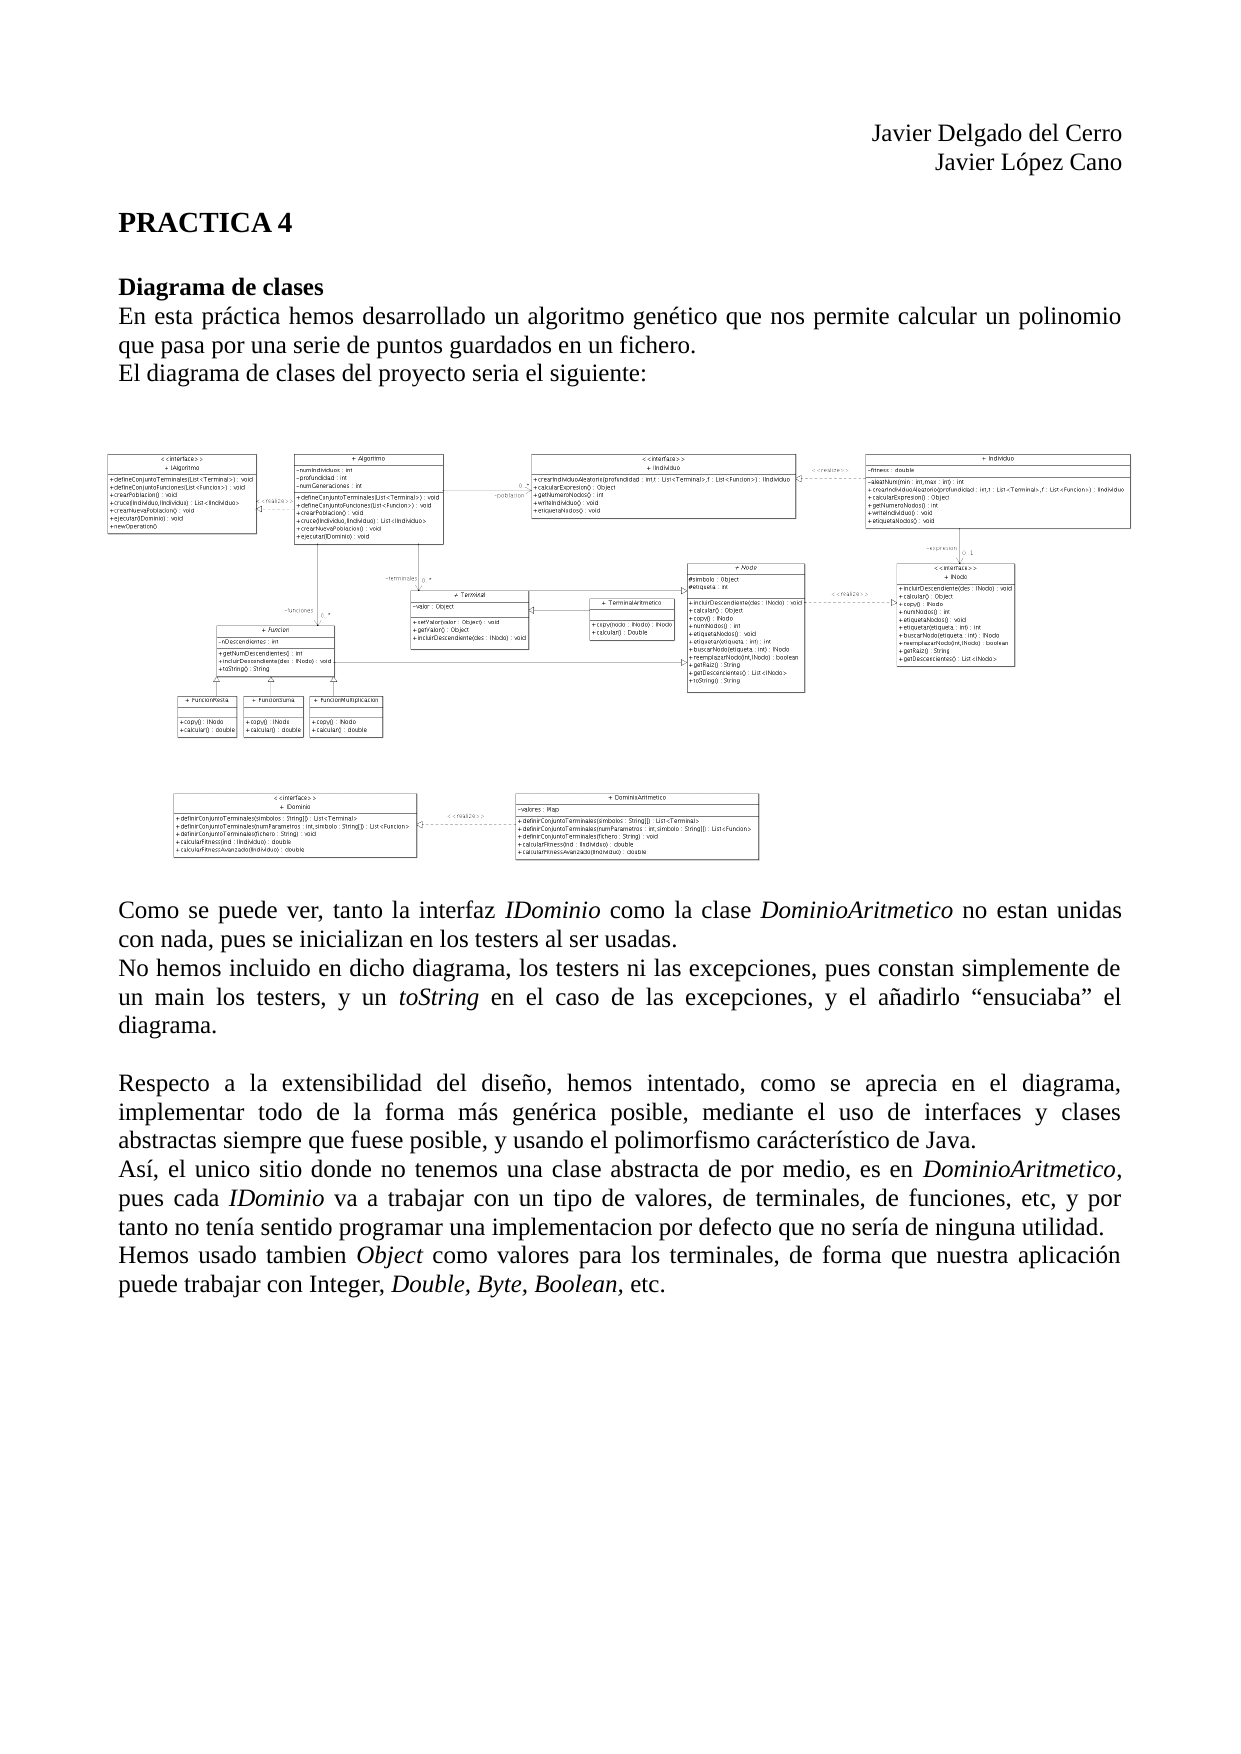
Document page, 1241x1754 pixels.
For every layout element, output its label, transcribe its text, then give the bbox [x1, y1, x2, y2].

text Así, el unico sitio donde no tenemos una clase abstracta de por medio, es en DominioAritmetico, pues cada IDominio va a trabajar con un tipo de valores, de terminales, de funciones, etc, y por tanto no tenía sentido programar una implementacion por defecto que no sería de ninguna utilidad. [118, 1154, 1122, 1241]
picture [100, 416, 1140, 867]
text En esta práctica hemos desarrollado un algoritmo genético que nos permite calcular un polinomio que pasa por una serie de puntos guardados en un fichero. [118, 301, 1122, 358]
text Como se puede ver, tanto la interfaz IDominio como la clase DominioAritmetico no estan unidas con nada, pues se inicializan en los testers al ser usadas. [118, 896, 1122, 953]
text Diagrama de clases [118, 272, 1122, 301]
text El diagrama de clases del proyecto seria el siguiente: [118, 358, 1122, 387]
text PRACTICA 4 [118, 205, 1122, 239]
text Respecto a la extensibilidad del diseño, hemos intentado, como se aprecia en el diagrama, implementar todo de la forma más genérica posible, mediante el uso de interfaces y clases abstractas siempre que fuese posible, y usando el polimorfismo carácterístico de Java. [118, 1068, 1122, 1154]
text Hemos usado tambien Object como valores para los terminales, de forma que nuestra aplicación puede trabajar con Integer, Double, Byte, Boolean, etc. [118, 1241, 1122, 1298]
text No hemos incluido en dicho diagrama, los testers ni las excepciones, pues constan simplemente de un main los testers, y un toString en el caso de las excepciones, y el añadirlo “ensuciaba” el diagrama. [118, 953, 1122, 1039]
